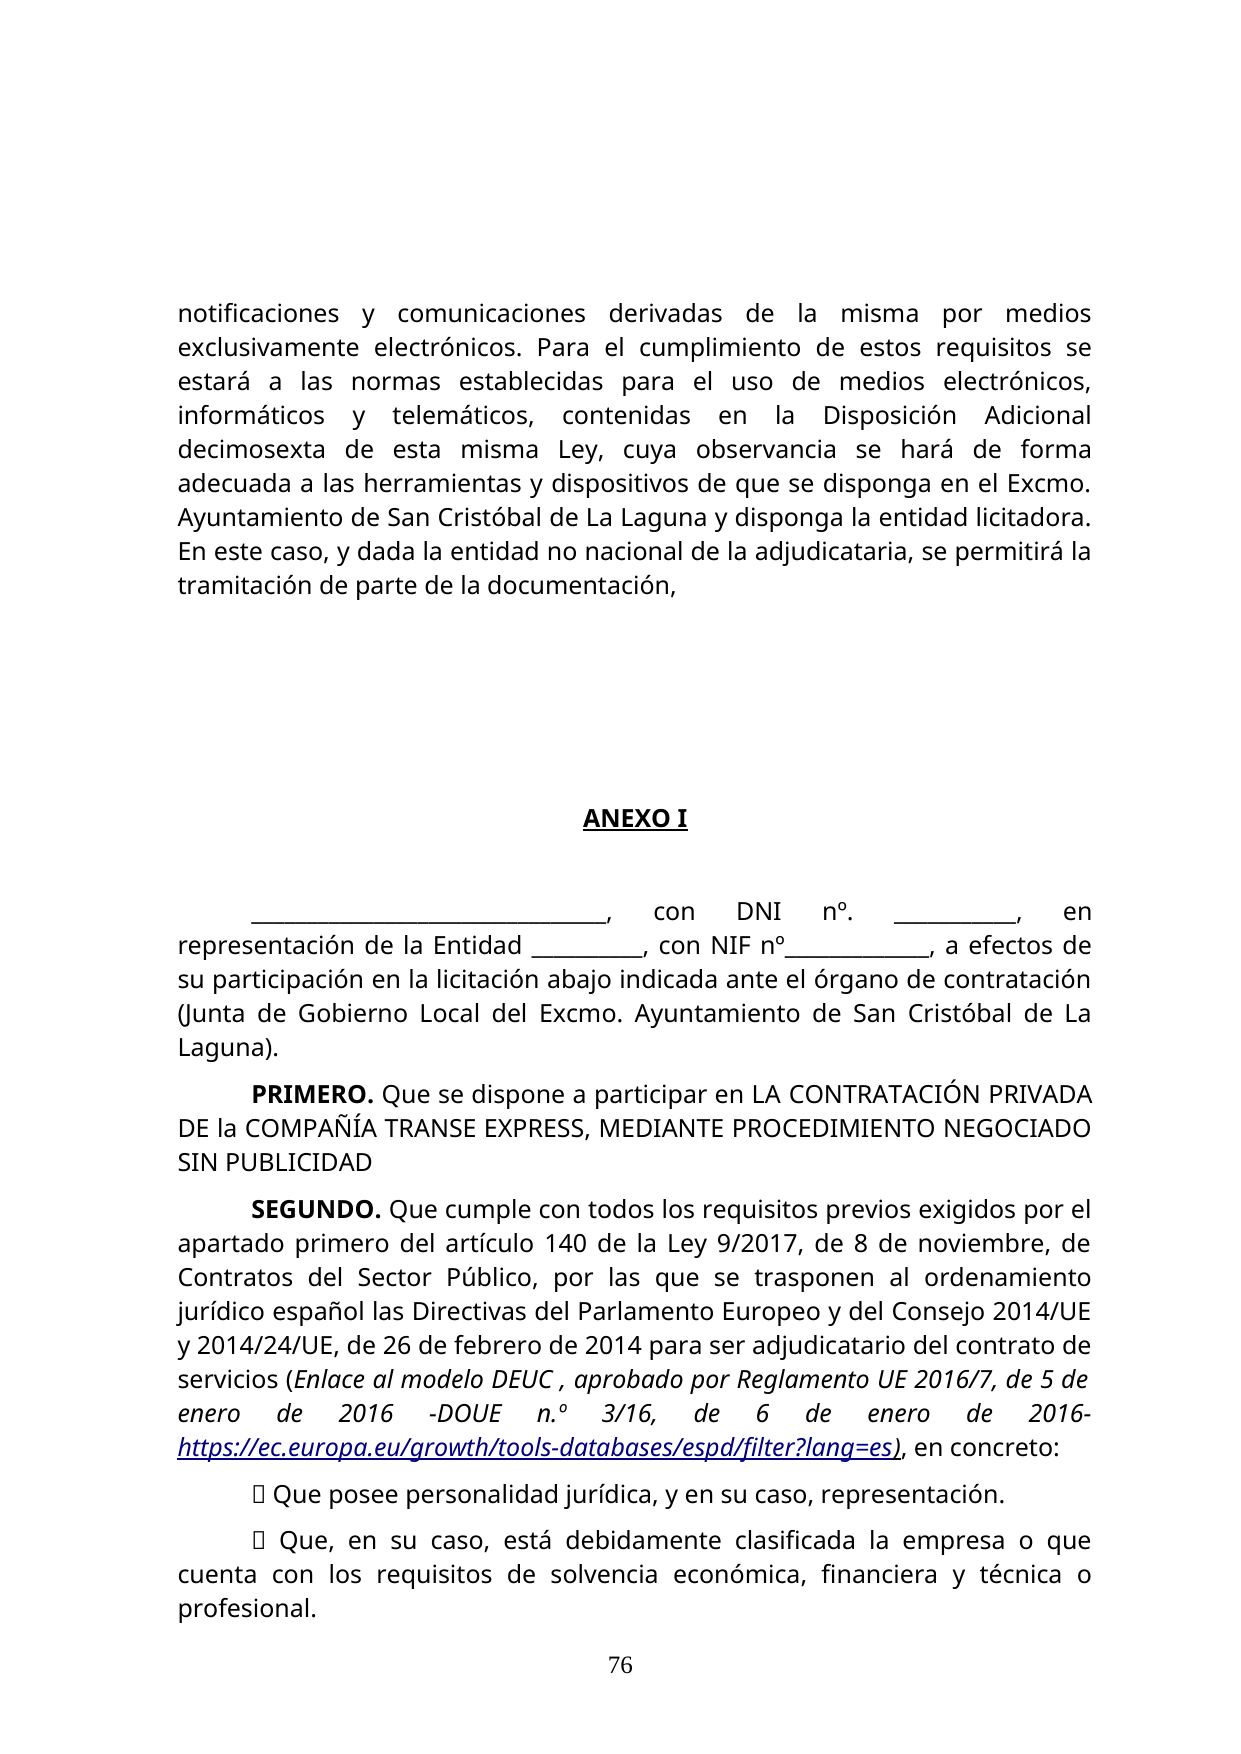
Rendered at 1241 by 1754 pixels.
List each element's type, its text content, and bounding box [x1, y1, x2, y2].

text PRIMERO. Que se dispone a participar en LA CONTRATACIÓN PRIVADA DE la COMPAÑÍA TRANSE EXPRESS, MEDIANTE PROCEDIMIENTO NEGOCIADO SIN PUBLICIDAD [177, 1077, 1093, 1179]
text SEGUNDO. Que cumple con todos los requisitos previos exigidos por el apartado primero del artículo 140 de la Ley 9/2017, de 8 de noviembre, de Contratos del Sector Público, por las que se trasponen al ordenamiento jurídico español las Directivas del Parlamento Europeo y del Consejo 2014/UE y 2014/24/UE, de 26 de febrero de 2014 para ser adjudicatario del contrato de servicios (Enlace al modelo DEUC , aprobado por Reglamento UE 2016/7, de 5 de enero de 2016 -DOUE n.º 3/16, de 6 de enero de 2016- https://ec.europa.eu/growth/tools-databases/espd/filter?lang=es), en concreto: [177, 1191, 1093, 1464]
text  Que posee personalidad jurídica, y en su caso, representación. [177, 1476, 1093, 1510]
text  Que, en su caso, está debidamente clasificada la empresa o que cuenta con los requisitos de solvencia económica, financiera y técnica o profesional. [177, 1523, 1093, 1625]
text notificaciones y comunicaciones derivadas de la misma por medios exclusivamente electrónicos. Para el cumplimiento de estos requisitos se estará a las normas establecidas para el uso de medios electrónicos, informáticos y telemáticos, contenidas en la Disposición Adicional decimosexta de esta misma Ley, cuya observancia se hará de forma adecuada a las herramientas y dispositivos de que se disponga en el Excmo. Ayuntamiento de San Cristóbal de La Laguna y disponga la entidad licitadora. En este caso, y dada la entidad no nacional de la adjudicataria, se permitirá la tramitación de parte de la documentación, [177, 295, 1093, 602]
text ________________________________, con DNI nº. ___________, en representación de la Entidad __________, con NIF nº_____________, a efectos de su participación en la licitación abajo indicada ante el órgano de contratación (Junta de Gobierno Local del Excmo. Ayuntamiento de San Cristóbal de La Laguna). [177, 894, 1093, 1064]
text ANEXO I [177, 801, 1093, 835]
